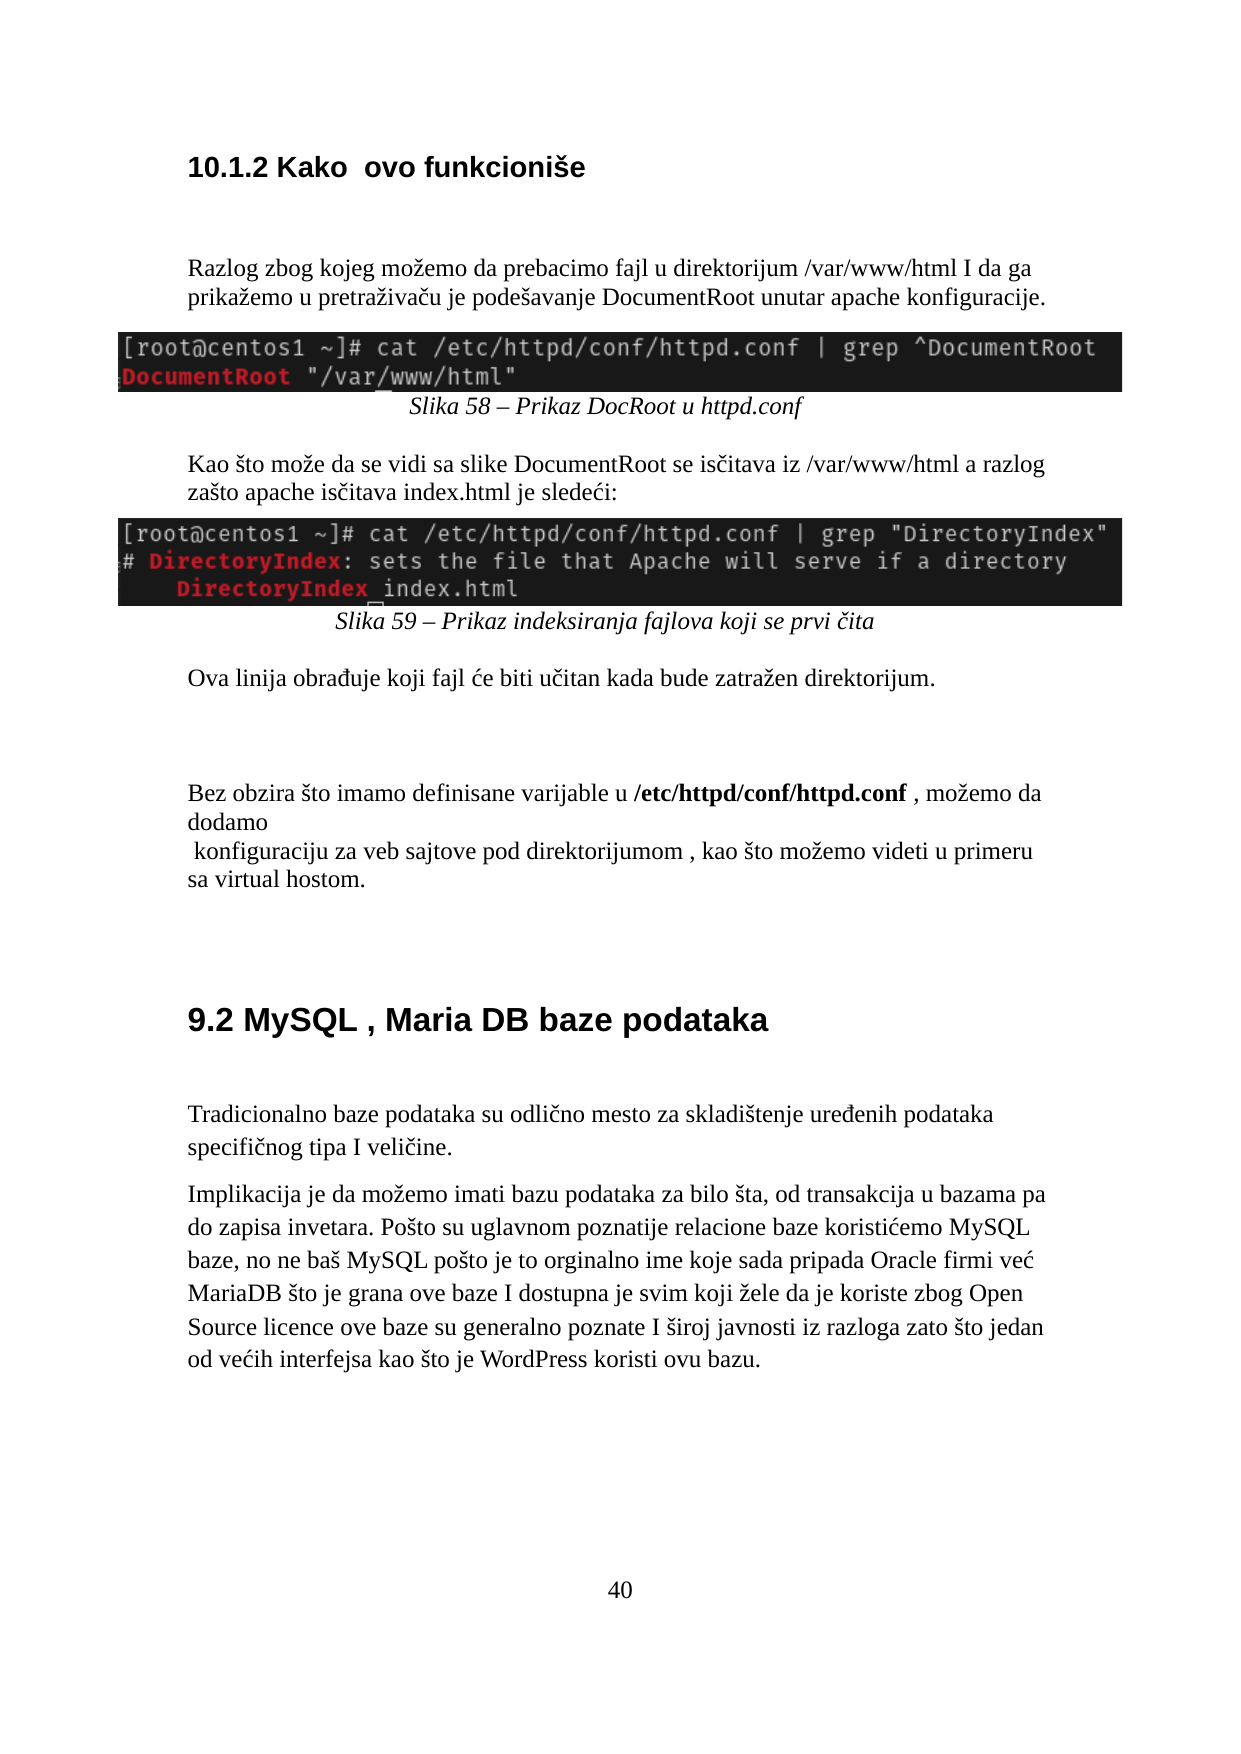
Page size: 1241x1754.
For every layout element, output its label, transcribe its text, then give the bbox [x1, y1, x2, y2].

subtitle 9.2 MySQL , Maria DB baze podataka [187, 1000, 1053, 1039]
text Slika 58 – Prikaz DocRoot u httpd.conf [187, 392, 1053, 449]
text [187, 311, 1053, 332]
picture [118, 332, 1123, 392]
text Razlog zbog kojeg možemo da prebacimo fajl u direktorijum /var/www/html I da ga prikažemo u pretraživaču je podešavanje DocumentRoot unutar apache konfiguracije. [187, 253, 1053, 311]
text Tradicionalno baze podataka su odlično mesto za skladištenje uređenih podataka specifičnog tipa I veličine. [187, 1099, 1053, 1161]
text Implikacija je da možemo imati bazu podataka za bilo šta, od transakcija u bazama pa do zapisa invetara. Pošto su uglavnom poznatije relacione baze koristićemo MySQL baze, no ne baš MySQL pošto je to orginalno ime koje sada pripada Oracle firmi već MariaDB što je grana ove baze I dostupna je svim koji žele da je koriste zbog Open Source licence ove baze su generalno poznate I široj javnosti iz razloga zato što jedan od većih interfejsa kao što je WordPress koristi ovu bazu. [187, 1179, 1053, 1373]
text konfiguraciju za veb sajtove pod direktorijumom , kao što možemo videti u primeru sa virtual hostom. [187, 836, 1053, 893]
text Ova linija obrađuje koji fajl će biti učitan kada bude zatražen direktorijum. [187, 663, 1053, 692]
picture [118, 518, 1123, 606]
text Kao što može da se vidi sa slike DocumentRoot se isčitava iz /var/www/html a razlog zašto apache isčitava index.html je sledeći: [187, 449, 1053, 506]
text [187, 506, 1053, 518]
subtitle 10.1.2 Kako ovo funkcioniše [187, 150, 1053, 183]
text Bez obzira što imamo definisane varijable u /etc/httpd/conf/httpd.conf , možemo da dodamo [187, 778, 1053, 836]
text Slika 59 – Prikaz indeksiranja fajlova koji se prvi čita [187, 606, 1053, 634]
